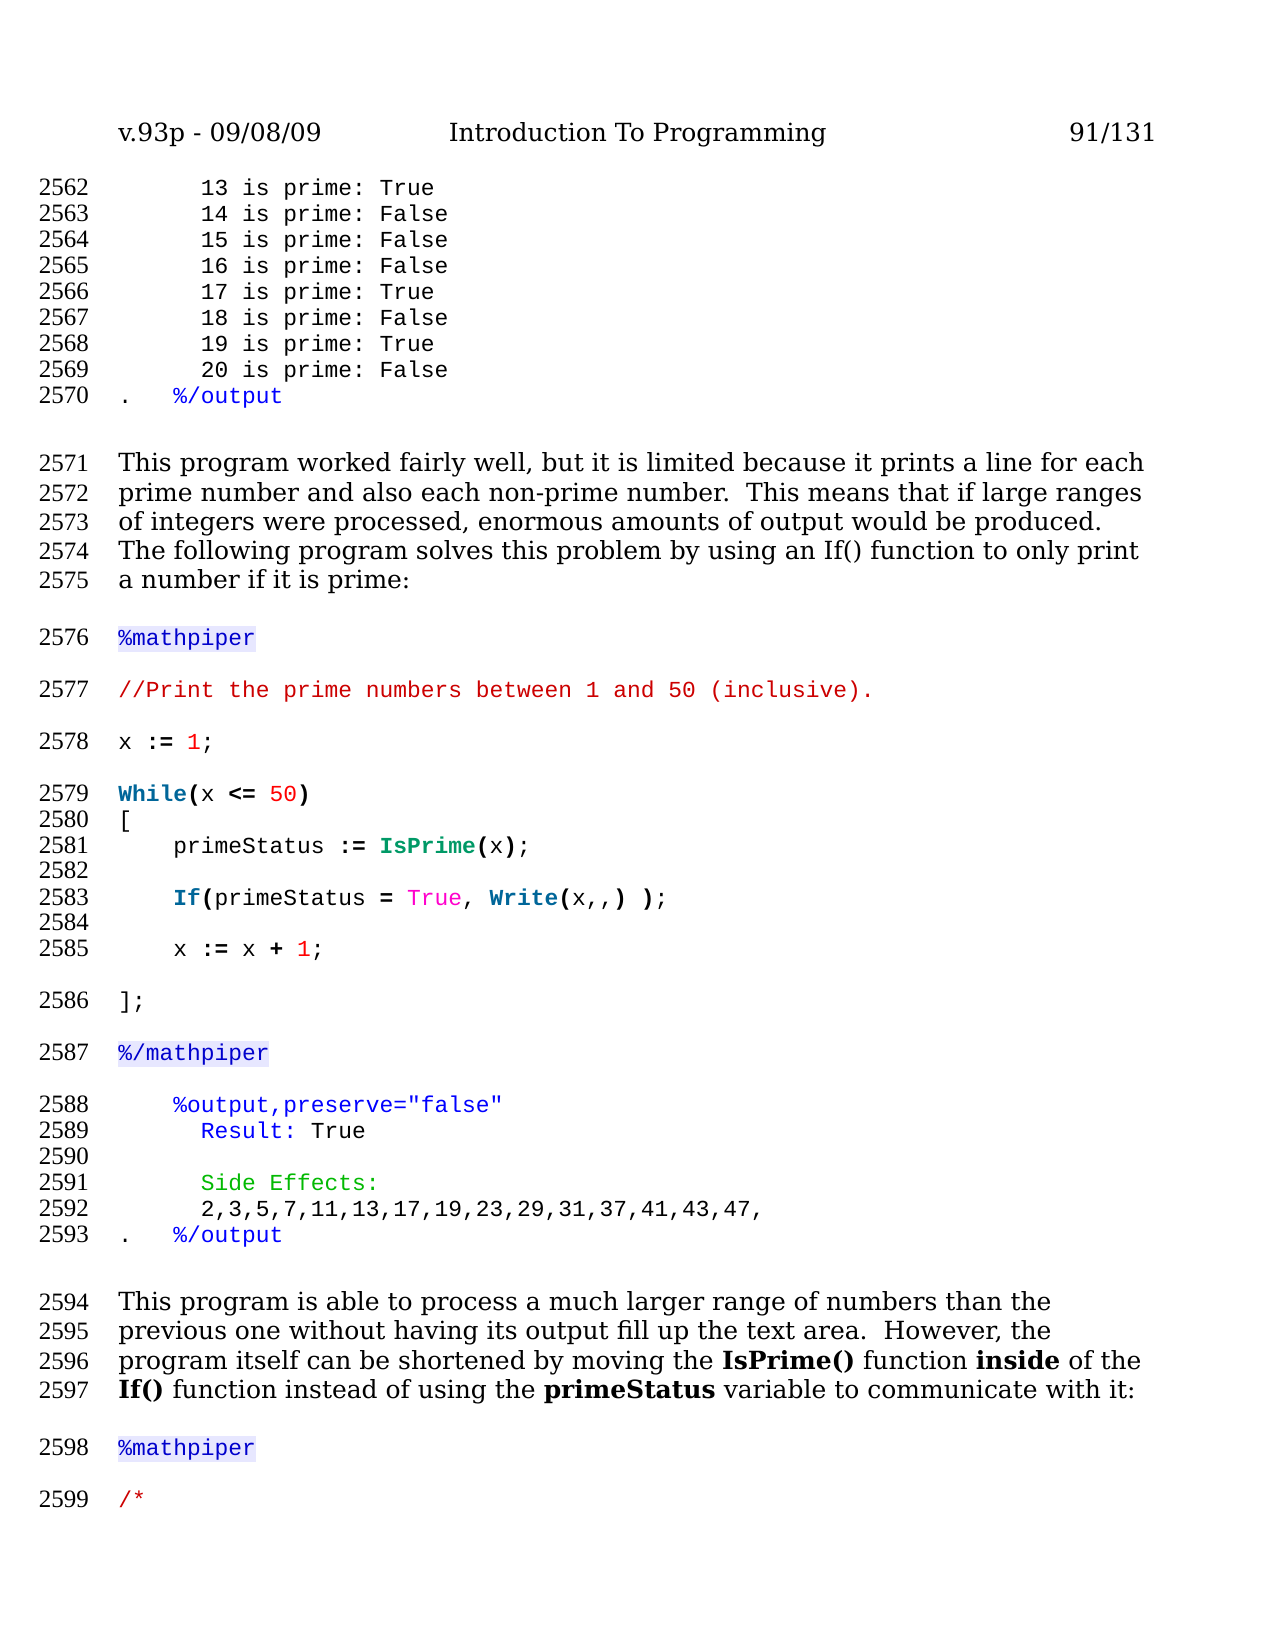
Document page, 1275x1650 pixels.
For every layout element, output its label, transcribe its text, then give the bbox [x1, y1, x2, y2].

text 16 is prime: False [118, 254, 1157, 281]
text x := x + 1; [118, 938, 1157, 964]
text This program worked fairly well, but it is limited because it prints a line for each prime number and also each non-prime number. This means that if large ranges of integers were processed, enormous amounts of output would be produced. The following program solves this problem by using an If() function to only print a number if it is prime: [118, 449, 1157, 594]
text . %/output [118, 1223, 1157, 1249]
text If(primeStatus = True, Write(x,,) ); [118, 886, 1157, 912]
text 14 is prime: False [118, 203, 1157, 229]
text x := 1; [118, 730, 1157, 756]
text primeStatus := IsPrime(x); [118, 834, 1157, 860]
text 13 is prime: True [118, 177, 1157, 203]
text 19 is prime: True [118, 332, 1157, 358]
text %/mathpiper [118, 1041, 1157, 1067]
text [ [118, 808, 1157, 834]
text This program is able to process a much larger range of numbers than the previous one without having its output fill up the text area. However, the program itself can be shortened by moving the IsPrime() function inside of the If() function instead of using the primeStatus variable to communicate with it: [118, 1287, 1157, 1404]
text 15 is prime: False [118, 229, 1157, 254]
text Result: True [118, 1119, 1157, 1145]
text %output,preserve="false" [118, 1093, 1157, 1119]
text 17 is prime: True [118, 281, 1157, 306]
text While(x <= 50) [118, 782, 1157, 808]
text 18 is prime: False [118, 306, 1157, 332]
text . %/output [118, 384, 1157, 410]
text ]; [118, 989, 1157, 1016]
text 20 is prime: False [118, 358, 1157, 384]
text %mathpiper [118, 626, 1157, 652]
text /* [118, 1488, 1157, 1514]
text 2,3,5,7,11,13,17,19,23,29,31,37,41,43,47, [118, 1197, 1157, 1223]
text %mathpiper [118, 1436, 1157, 1462]
text Side Effects: [118, 1171, 1157, 1197]
text //Print the prime numbers between 1 and 50 (inclusive). [118, 678, 1157, 704]
